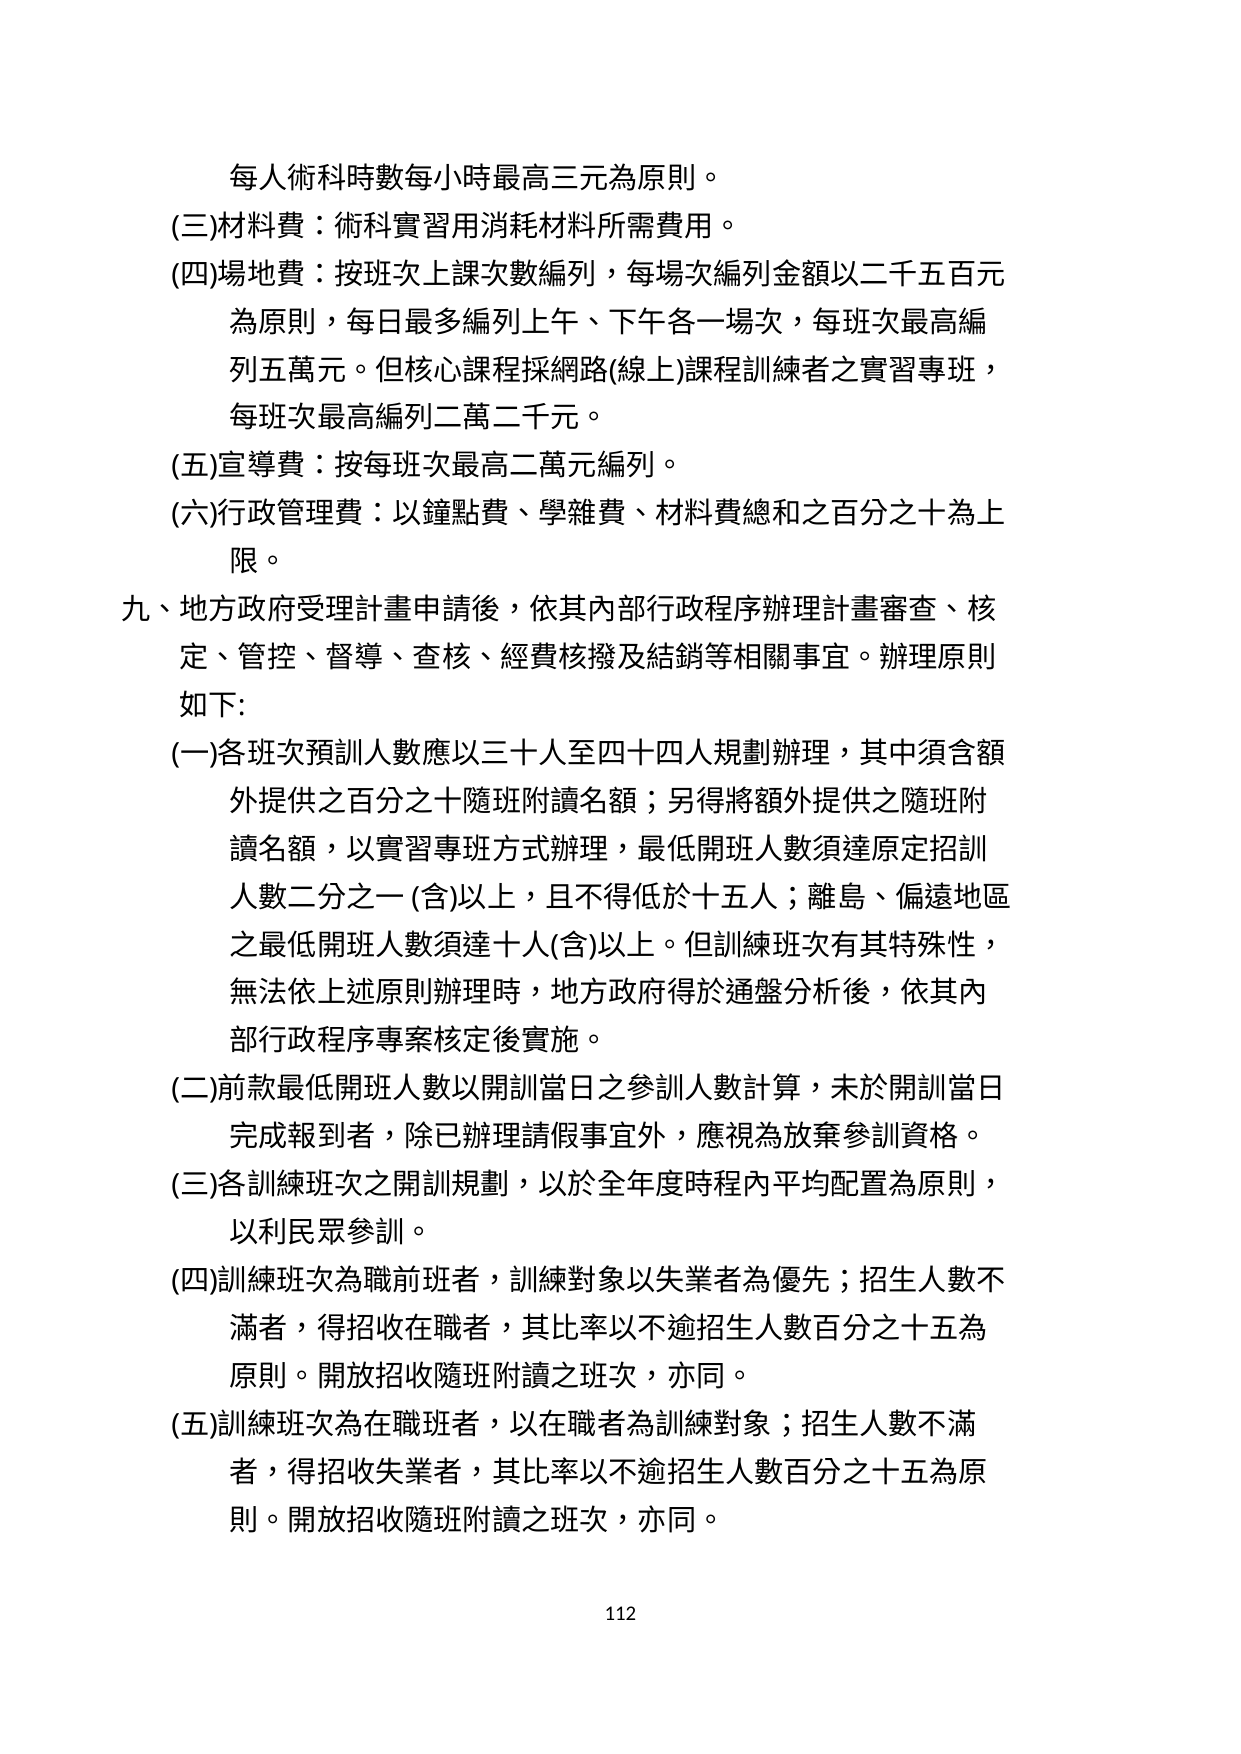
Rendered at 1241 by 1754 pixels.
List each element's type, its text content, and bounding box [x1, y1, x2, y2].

table_cell 每人術科時數每小時最高三元為原則。 (三)材料費：術科實習用消耗材料所需費用。 (四)場地費：按班次上課次數編列，每場次編列金額以二千五百元為原則，每日最多編列上午、下午各一場次，每班次最高編列五萬元。但核心課程採網路(線上)課程訓練者之實習專班，每班次最高編列二萬二千元。 (五)宣導費：按每班次最高二萬元編列。 (六)行政管理費：以鐘點費、學雜費、材料費總和之百分之十為上限。 [118, 150, 1019, 581]
table_cell 九、地方政府受理計畫申請後，依其內部行政程序辦理計畫審查、核定、管控、督導、查核、經費核撥及結銷等相關事宜。辦理原則如下: (一)各班次預訓人數應以三十人至四十四人規劃辦理，其中須含額外提供之百分之十隨班附讀名額；另得將額外提供之隨班附讀名額，以實習專班方式辦理，最低開班人數須達原定招訓人數二分之一 (含)以上，且不得低於十五人；離島、偏遠地區之最低開班人數須達十人(含)以上。但訓練班次有其特殊性，無法依上述原則辦理時，地方政府得於通盤分析後，依其內部行政程序專案核定後實施。 (二)前款最低開班人數以開訓當日之參訓人數計算，未於開訓當日完成報到者，除已辦理請假事宜外，應視為放棄參訓資格。 (三)各訓練班次之開訓規劃，以於全年度時程內平均配置為原則，以利民眾參訓。 (四)訓練班次為職前班者，訓練對象以失業者為優先；招生人數不滿者，得招收在職者，其比率以不逾招生人數百分之十五為原則。開放招收隨班附讀之班次，亦同。 (五)訓練班次為在職班者，以在職者為訓練對象；招生人數不滿者，得招收失業者，其比率以不逾招生人數百分之十五為原則。開放招收隨班附讀之班次，亦同。 [118, 581, 1019, 1539]
